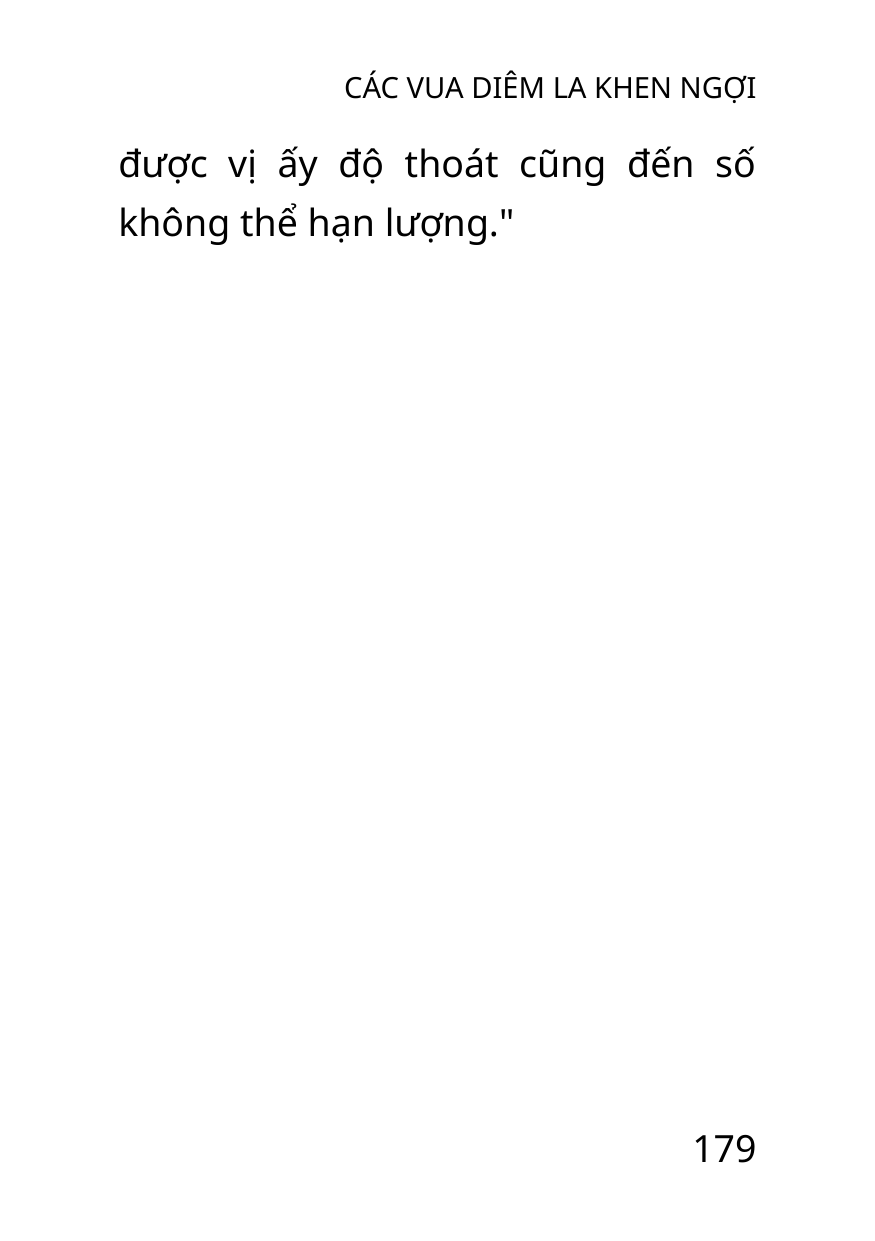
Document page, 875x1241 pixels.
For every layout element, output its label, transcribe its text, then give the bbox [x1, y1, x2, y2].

text được vị ấy độ thoát cũng đến số không thể hạn lượng." [118, 137, 756, 247]
